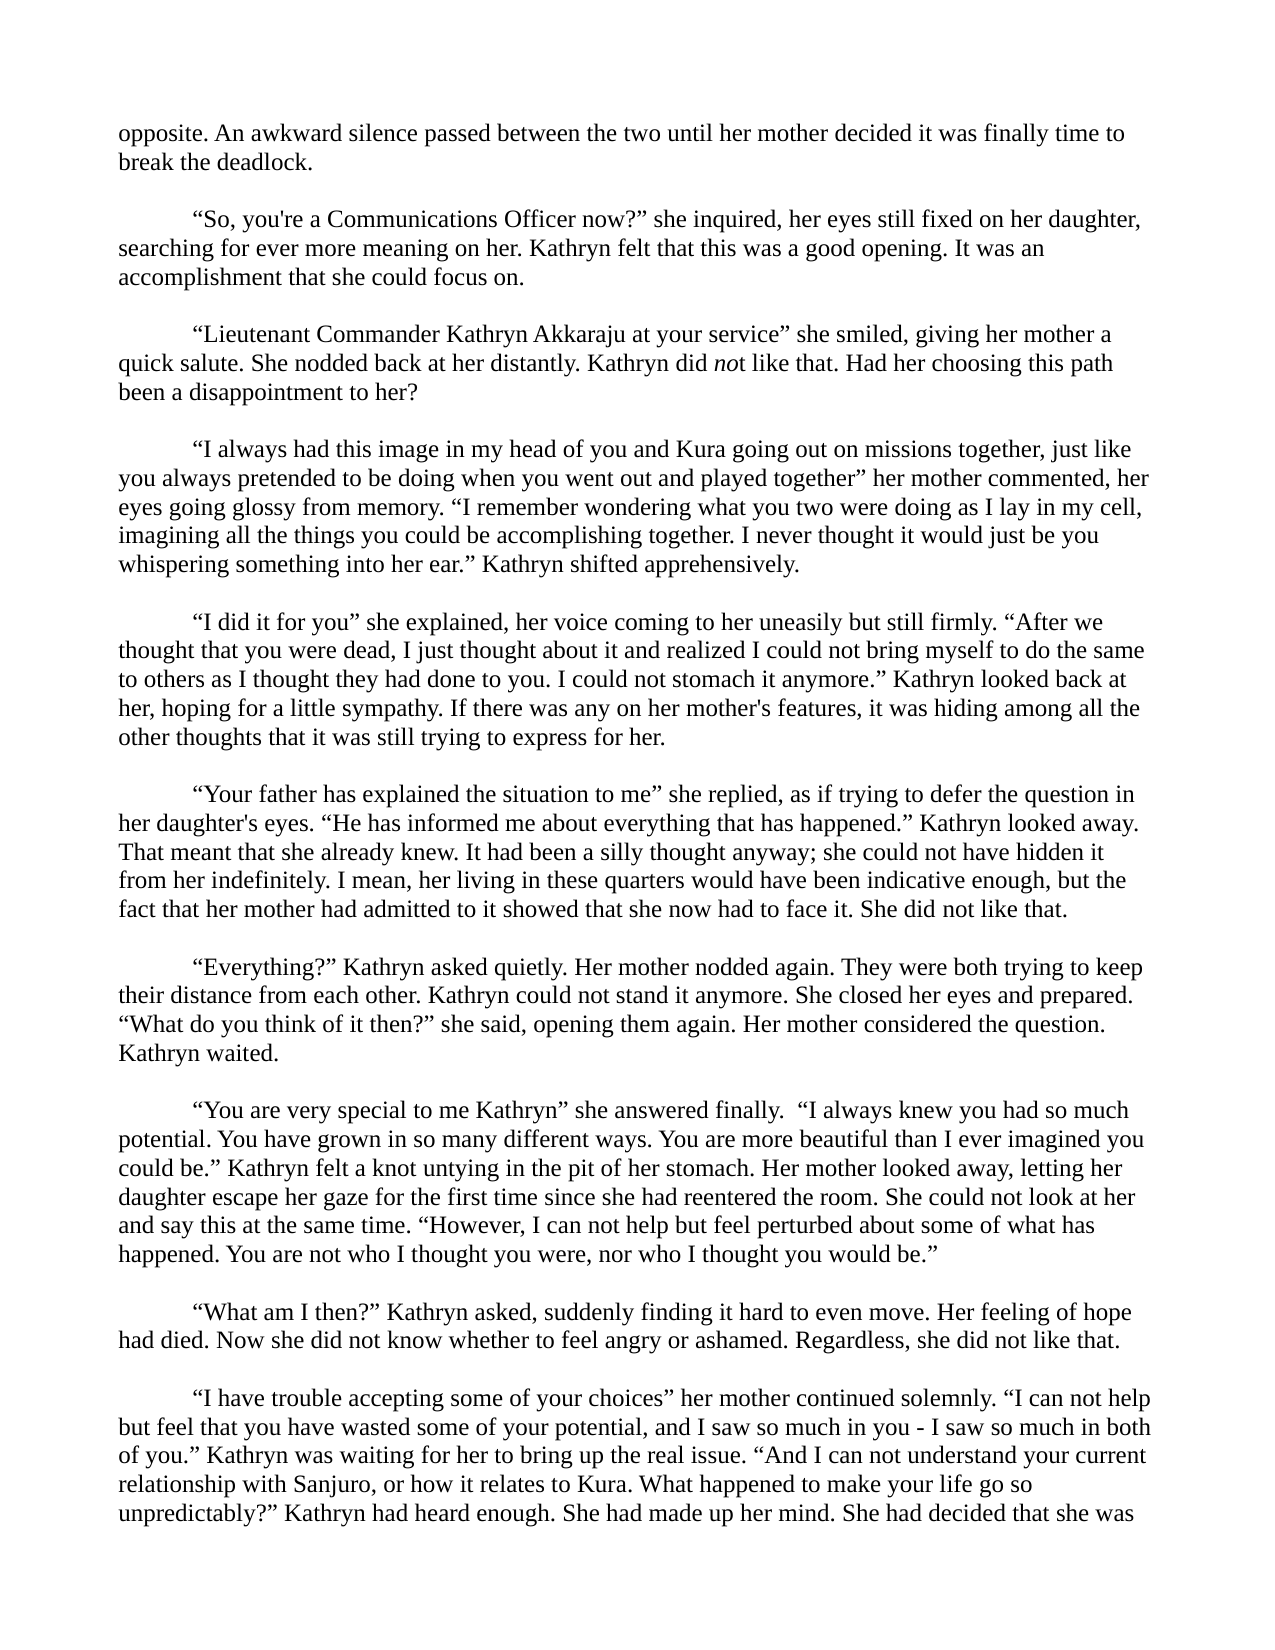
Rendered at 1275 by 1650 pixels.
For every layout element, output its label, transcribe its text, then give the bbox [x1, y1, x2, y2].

text “I always had this image in my head of you and Kura going out on missions together, just like you always pretended to be doing when you went out and played together” her mother commented, her eyes going glossy from memory. “I remember wondering what you two were doing as I lay in my cell, imagining all the things you could be accomplishing together. I never thought it would just be you whispering something into her ear.” Kathryn shifted apprehensively. [118, 434, 1157, 578]
text “What am I then?” Kathryn asked, suddenly finding it hard to even move. Her feeling of hope had died. Now she did not know whether to feel angry or ashamed. Regardless, she did not like that. [118, 1297, 1157, 1354]
text “Lieutenant Commander Kathryn Akkaraju at your service” she smiled, giving her mother a quick salute. She nodded back at her distantly. Kathryn did not like that. Had her choosing this path been a disappointment to her? [118, 319, 1157, 406]
text “Everything?” Kathryn asked quietly. Her mother nodded again. They were both trying to keep their distance from each other. Kathryn could not stand it anymore. She closed her eyes and prepared. “What do you think of it then?” she said, opening them again. Her mother considered the question. Kathryn waited. [118, 952, 1157, 1067]
text opposite. An awkward silence passed between the two until her mother decided it was finally time to break the deadlock. [118, 118, 1157, 176]
text “You are very special to me Kathryn” she answered finally. “I always knew you had so much potential. You have grown in so many different ways. You are more beautiful than I ever imagined you could be.” Kathryn felt a knot untying in the pit of her stomach. Her mother looked away, letting her daughter escape her gaze for the first time since she had reentered the room. She could not look at her and say this at the same time. “However, I can not help but feel perturbed about some of what has happened. You are not who I thought you were, nor who I thought you would be.” [118, 1096, 1157, 1268]
text “I have trouble accepting some of your choices” her mother continued solemnly. “I can not help but feel that you have wasted some of your potential, and I saw so much in you - I saw so much in both of you.” Kathryn was waiting for her to bring up the real issue. “And I can not understand your current relationship with Sanjuro, or how it relates to Kura. What happened to make your life go so unpredictably?” Kathryn had heard enough. She had made up her mind. She had decided that she was [118, 1383, 1157, 1527]
text “So, you're a Communications Officer now?” she inquired, her eyes still fixed on her daughter, searching for ever more meaning on her. Kathryn felt that this was a good opening. It was an accomplishment that she could focus on. [118, 204, 1157, 291]
text “I did it for you” she explained, her voice coming to her uneasily but still firmly. “After we thought that you were dead, I just thought about it and realized I could not bring myself to do the same to others as I thought they had done to you. I could not stomach it anymore.” Kathryn looked back at her, hoping for a little sympathy. If there was any on her mother's features, it was hiding among all the other thoughts that it was still trying to express for her. [118, 607, 1157, 751]
text “Your father has explained the situation to me” she replied, as if trying to defer the question in her daughter's eyes. “He has informed me about everything that has happened.” Kathryn looked away. That meant that she already knew. It had been a silly thought anyway; she could not have hidden it from her indefinitely. I mean, her living in these quarters would have been indicative enough, but the fact that her mother had admitted to it showed that she now had to face it. She did not like that. [118, 779, 1157, 923]
